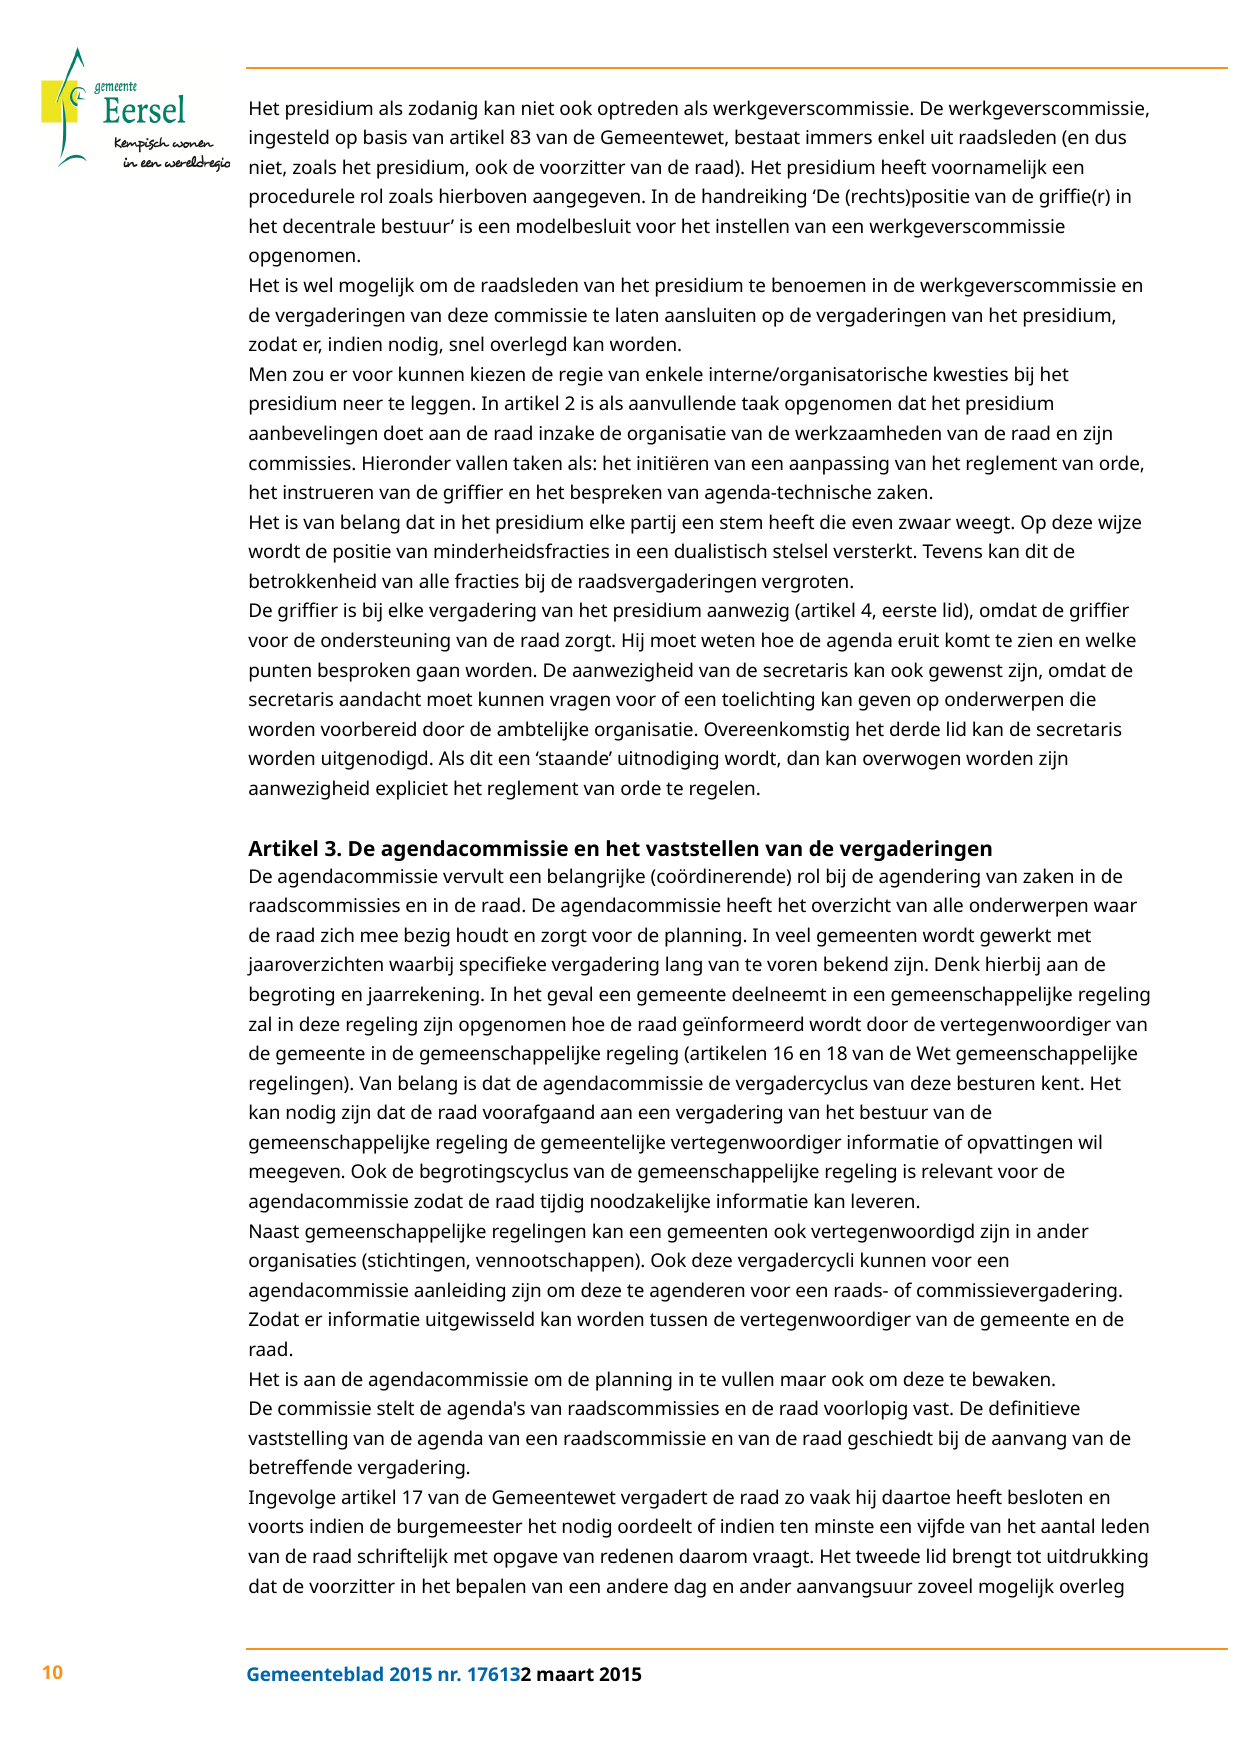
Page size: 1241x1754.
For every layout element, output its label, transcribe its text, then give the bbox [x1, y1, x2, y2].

text Men zou er voor kunnen kiezen de regie van enkele interne/organisatorische kwesties bij het presidium neer te leggen. In artikel 2 is als aanvullende taak opgenomen dat het presidium aanbevelingen doet aan de raad inzake de organisatie van de werkzaamheden van de raad en zijn commissies. Hieronder vallen taken als: het initiëren van een aanpassing van het reglement van orde, het instrueren van de griffier en het bespreken van agenda-technische zaken. [248, 361, 1152, 505]
text Ingevolge artikel 17 van de Gemeentewet vergadert de raad zo vaak hij daartoe heeft besloten en voorts indien de burgemeester het nodig oordeelt of indien ten minste een vijfde van het aantal leden van de raad schriftelijk met opgave van redenen daarom vraagt. Het tweede lid brengt tot uitdrukking dat de voorzitter in het bepalen van een andere dag en ander aanvangsuur zoveel mogelijk overleg [248, 1484, 1152, 1598]
text Het presidium als zodanig kan niet ook optreden als werkgeverscommissie. De werkgeverscommissie, ingesteld op basis van artikel 83 van de Gemeentewet, bestaat immers enkel uit raadsleden (en dus niet, zoals het presidium, ook de voorzitter van de raad). Het presidium heeft voornamelijk een procedurele rol zoals hierboven aangegeven. In de handreiking ‘De (rechts)positie van de griffie(r) in het decentrale bestuur’ is een modelbesluit voor het instellen van een werkgeverscommissie opgenomen. [248, 95, 1152, 268]
text Het is aan de agendacommissie om de planning in te vullen maar ook om deze te bewaken. [248, 1366, 1152, 1391]
text De commissie stelt de agenda's van raadscommissies en de raad voorlopig vast. De definitieve vaststelling van de agenda van een raadscommissie en van de raad geschiedt bij de aanvang van de betreffende vergadering. [248, 1395, 1152, 1480]
picture [41, 47, 231, 172]
text De griffier is bij elke vergadering van het presidium aanwezig (artikel 4, eerste lid), omdat de griffier voor de ondersteuning van de raad zorgt. Hij moet weten hoe de agenda eruit komt te zien en welke punten besproken gaan worden. De aanwezigheid van de secretaris kan ook gewenst zijn, omdat de secretaris aandacht moet kunnen vragen voor of een toelichting kan geven op onderwerpen die worden voorbereid door de ambtelijke organisatie. Overeenkomstig het derde lid kan de secretaris worden uitgenodigd. Als dit een ‘staande’ uitnodiging wordt, dan kan overwogen worden zijn aanwezigheid expliciet het reglement van orde te regelen. [248, 598, 1152, 801]
text Het is van belang dat in het presidium elke partij een stem heeft die even zwaar weegt. Op deze wijze wordt de positie van minderheidsfracties in een dualistisch stelsel versterkt. Tevens kan dit de betrokkenheid van alle fracties bij de raadsvergaderingen vergroten. [248, 509, 1152, 594]
text Het is wel mogelijk om de raadsleden van het presidium te benoemen in de werkgeverscommissie en de vergaderingen van deze commissie te laten aansluiten op de vergaderingen van het presidium, zodat er, indien nodig, snel overlegd kan worden. [248, 272, 1152, 357]
text Artikel 3. De agendacommissie en het vaststellen van de vergaderingen [248, 834, 1152, 863]
text De agendacommissie vervult een belangrijke (coördinerende) rol bij de agendering van zaken in de raadscommissies en in de raad. De agendacommissie heeft het overzicht van alle onderwerpen waar de raad zich mee bezig houdt en zorgt voor de planning. In veel gemeenten wordt gewerkt met jaaroverzichten waarbij specifieke vergadering lang van te voren bekend zijn. Denk hierbij aan de begroting en jaarrekening. In het geval een gemeente deelneemt in een gemeenschappelijke regeling zal in deze regeling zijn opgenomen hoe de raad geïnformeerd wordt door de vertegenwoordiger van de gemeente in de gemeenschappelijke regeling (artikelen 16 en 18 van de Wet gemeenschappelijke regelingen). Van belang is dat de agendacommissie de vergadercyclus van deze besturen kent. Het kan nodig zijn dat de raad voorafgaand aan een vergadering van het bestuur van de gemeenschappelijke regeling de gemeentelijke vertegenwoordiger informatie of opvattingen wil meegeven. Ook de begrotingscyclus van de gemeenschappelijke regeling is relevant voor de agendacommissie zodat de raad tijdig noodzakelijke informatie kan leveren. [248, 863, 1152, 1214]
text Naast gemeenschappelijke regelingen kan een gemeenten ook vertegenwoordigd zijn in ander organisaties (stichtingen, vennootschappen). Ook deze vergadercycli kunnen voor een agendacommissie aanleiding zijn om deze te agenderen voor een raads- of commissievergadering. Zodat er informatie uitgewisseld kan worden tussen de vertegenwoordiger van de gemeente en de raad. [248, 1218, 1152, 1362]
